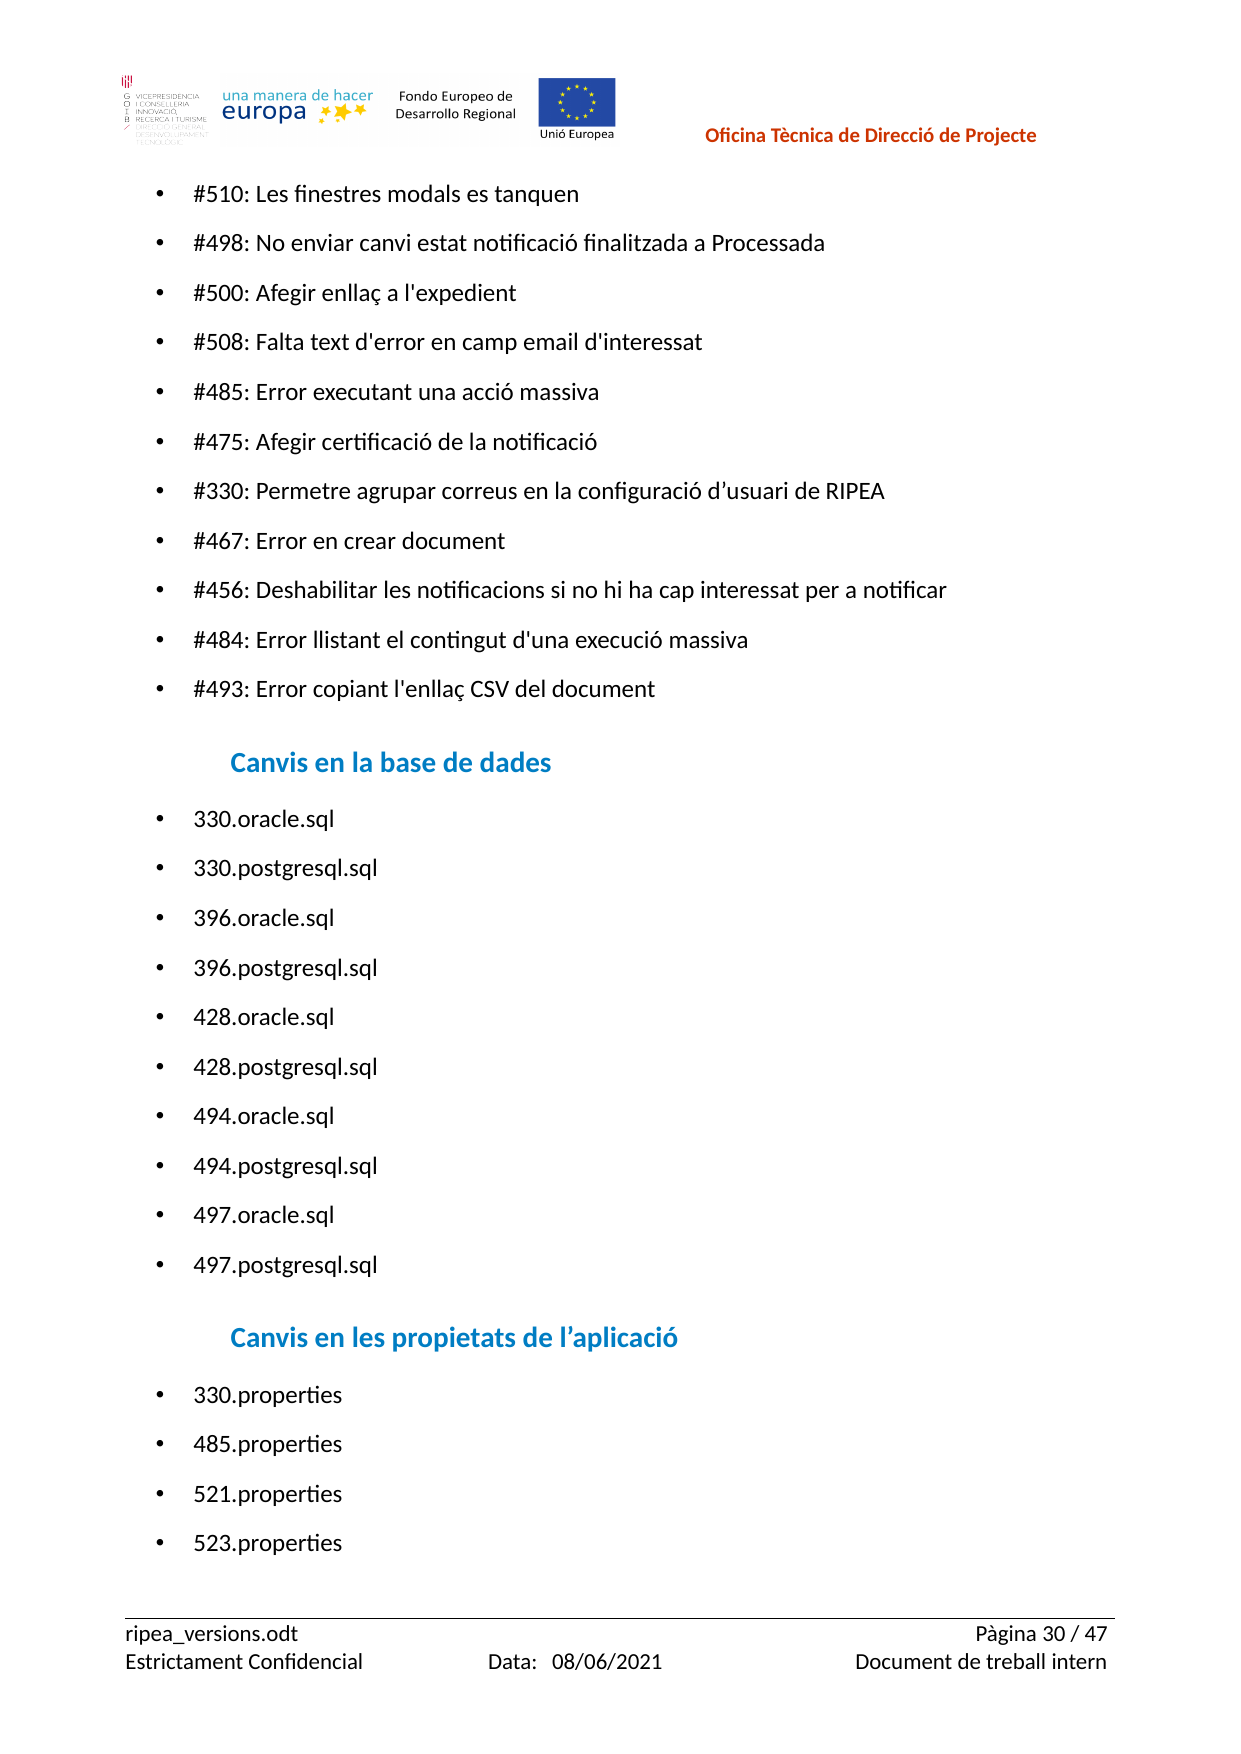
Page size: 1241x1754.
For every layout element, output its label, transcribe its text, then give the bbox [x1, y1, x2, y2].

list #510: Les finestres modals es tanquen [156, 178, 1122, 208]
list #493: Error copiant l'enllaç CSV del document [156, 673, 1122, 704]
list 494.oracle.sql [156, 1101, 1122, 1131]
list #498: No enviar canvi estat notificació finalitzada a Processada [156, 227, 1122, 258]
picture [118, 73, 213, 147]
list #484: Error llistant el contingut d'una execució massiva [156, 624, 1122, 654]
picture [219, 73, 621, 147]
list #508: Falta text d'error en camp email d'interessat [156, 326, 1122, 357]
subtitle Canvis en la base de dades [153, 744, 1122, 779]
list #475: Afegir certificació de la notificació [156, 426, 1122, 456]
list 396.postgresql.sql [156, 952, 1122, 982]
list 494.postgresql.sql [156, 1150, 1122, 1181]
list 330.oracle.sql [156, 803, 1122, 833]
list 428.oracle.sql [156, 1001, 1122, 1032]
list 428.postgresql.sql [156, 1051, 1122, 1081]
list 396.oracle.sql [156, 902, 1122, 933]
list 330.properties [156, 1379, 1122, 1409]
list 523.properties [156, 1527, 1122, 1558]
list 330.postgresql.sql [156, 853, 1122, 883]
list #485: Error executant una acció massiva [156, 376, 1122, 407]
list 497.oracle.sql [156, 1200, 1122, 1230]
list #330: Permetre agrupar correus en la configuració d’usuari de RIPEA [156, 475, 1122, 506]
list 521.properties [156, 1478, 1122, 1508]
list #456: Deshabilitar les notificacions si no hi ha cap interessat per a notificar [156, 574, 1122, 605]
subtitle Canvis en les propietats de l’aplicació [153, 1319, 1122, 1355]
list #467: Error en crear document [156, 525, 1122, 555]
list 497.postgresql.sql [156, 1249, 1122, 1280]
list 485.properties [156, 1428, 1122, 1459]
list #500: Afegir enllaç a l'expedient [156, 277, 1122, 307]
